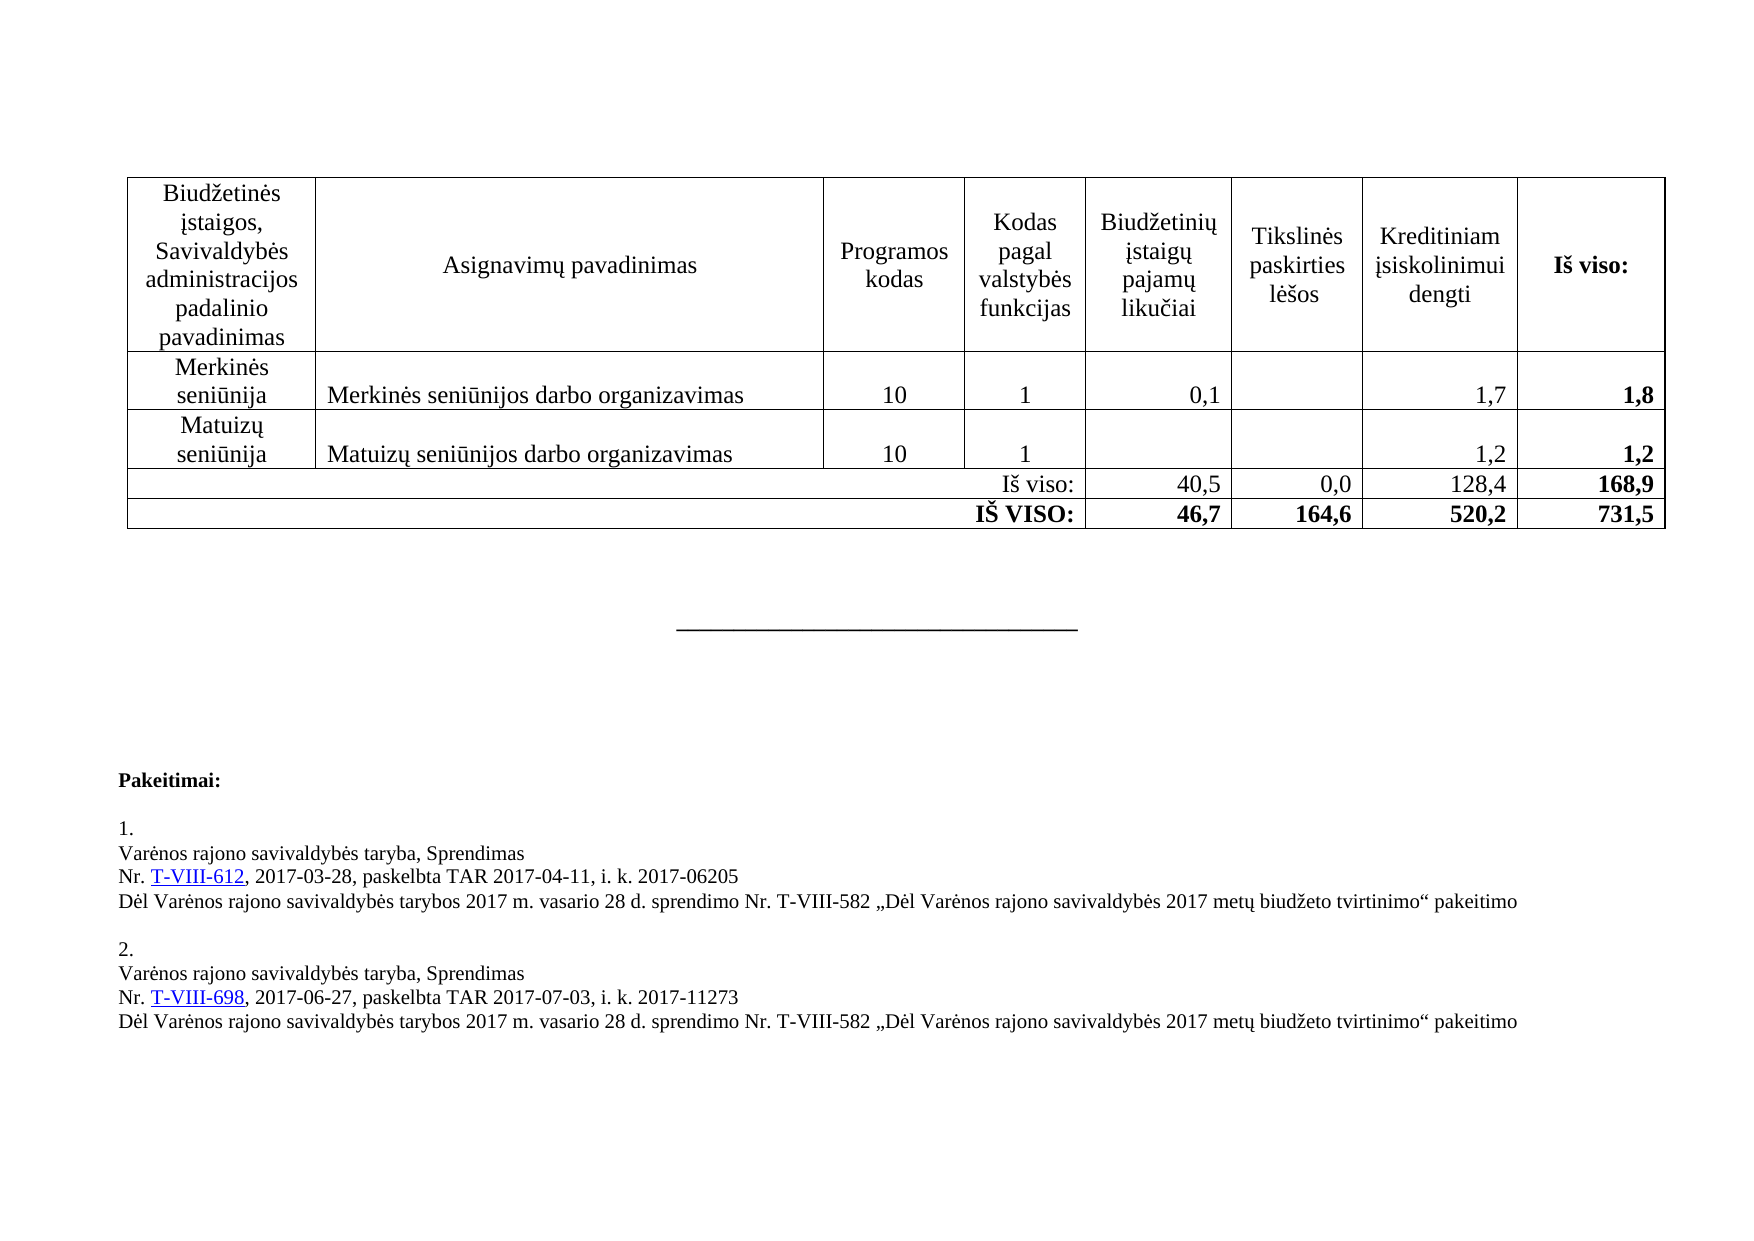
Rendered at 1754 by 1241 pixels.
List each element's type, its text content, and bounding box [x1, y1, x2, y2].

table_cell 10 [824, 410, 964, 468]
table_cell Matuizų seniūnijos darbo organizavimas [316, 410, 823, 468]
table_cell 128,4 [1363, 469, 1517, 498]
table_cell 1,2 [1518, 410, 1664, 468]
text ___________________________________ [118, 607, 1636, 634]
text Pakeitimai: [118, 768, 1636, 792]
table_cell 1,7 [1363, 352, 1517, 409]
table_cell 164,6 [1232, 499, 1362, 527]
text 2. [118, 937, 1636, 961]
table_cell 40,5 [1086, 469, 1231, 498]
text Dėl Varėnos rajono savivaldybės tarybos 2017 m. vasario 28 d. sprendimo Nr. T-VIII-582 „Dėl Varėnos rajono savivaldybės 2017 metų biudžeto tvirtinimo“ pakeitimo [118, 1009, 1636, 1033]
table_cell 1 [965, 352, 1085, 409]
table_cell 168,9 [1518, 469, 1664, 498]
table_header Biudžetinių įstaigų pajamų likučiai [1086, 178, 1231, 351]
table_cell [1086, 410, 1231, 468]
table_cell Matuizų seniūnija [128, 410, 315, 468]
text 1. [118, 816, 1636, 840]
table_cell IŠ VISO: [128, 499, 1085, 527]
table_cell 1 [965, 410, 1085, 468]
table_cell Merkinės seniūnijos darbo organizavimas [316, 352, 823, 409]
table_cell 10 [824, 352, 964, 409]
text Nr. T-VIII-698, 2017-06-27, paskelbta TAR 2017-07-03, i. k. 2017-11273 [118, 985, 1636, 1009]
table_header Programos kodas [824, 178, 964, 351]
table_cell 0,1 [1086, 352, 1231, 409]
table_cell [1232, 410, 1362, 468]
table_cell 0,0 [1232, 469, 1362, 498]
table_cell 520,2 [1363, 499, 1517, 527]
table_cell [1232, 352, 1362, 409]
text Varėnos rajono savivaldybės taryba, Sprendimas [118, 961, 1636, 985]
table_header Kodas pagal valstybės funkcijas [965, 178, 1085, 351]
text Varėnos rajono savivaldybės taryba, Sprendimas [118, 840, 1636, 864]
table_header Tikslinės paskirties lėšos [1232, 178, 1362, 351]
table_cell 46,7 [1086, 499, 1231, 527]
table_cell Merkinės seniūnija [128, 352, 315, 409]
table_cell 731,5 [1518, 499, 1664, 527]
text Dėl Varėnos rajono savivaldybės tarybos 2017 m. vasario 28 d. sprendimo Nr. T-VIII-582 „Dėl Varėnos rajono savivaldybės 2017 metų biudžeto tvirtinimo“ pakeitimo [118, 888, 1636, 913]
table_cell 1,8 [1518, 352, 1664, 409]
table_header Kreditiniam įsiskolinimui dengti [1363, 178, 1517, 351]
table_cell Iš viso: [128, 469, 1085, 498]
table_header Asignavimų pavadinimas [316, 178, 823, 351]
table_header Iš viso: [1518, 178, 1664, 351]
table_header Biudžetinės įstaigos, Savivaldybės administracijos padalinio pavadinimas [128, 178, 315, 351]
table_cell 1,2 [1363, 410, 1517, 468]
text Nr. T-VIII-612, 2017-03-28, paskelbta TAR 2017-04-11, i. k. 2017-06205 [118, 864, 1636, 888]
